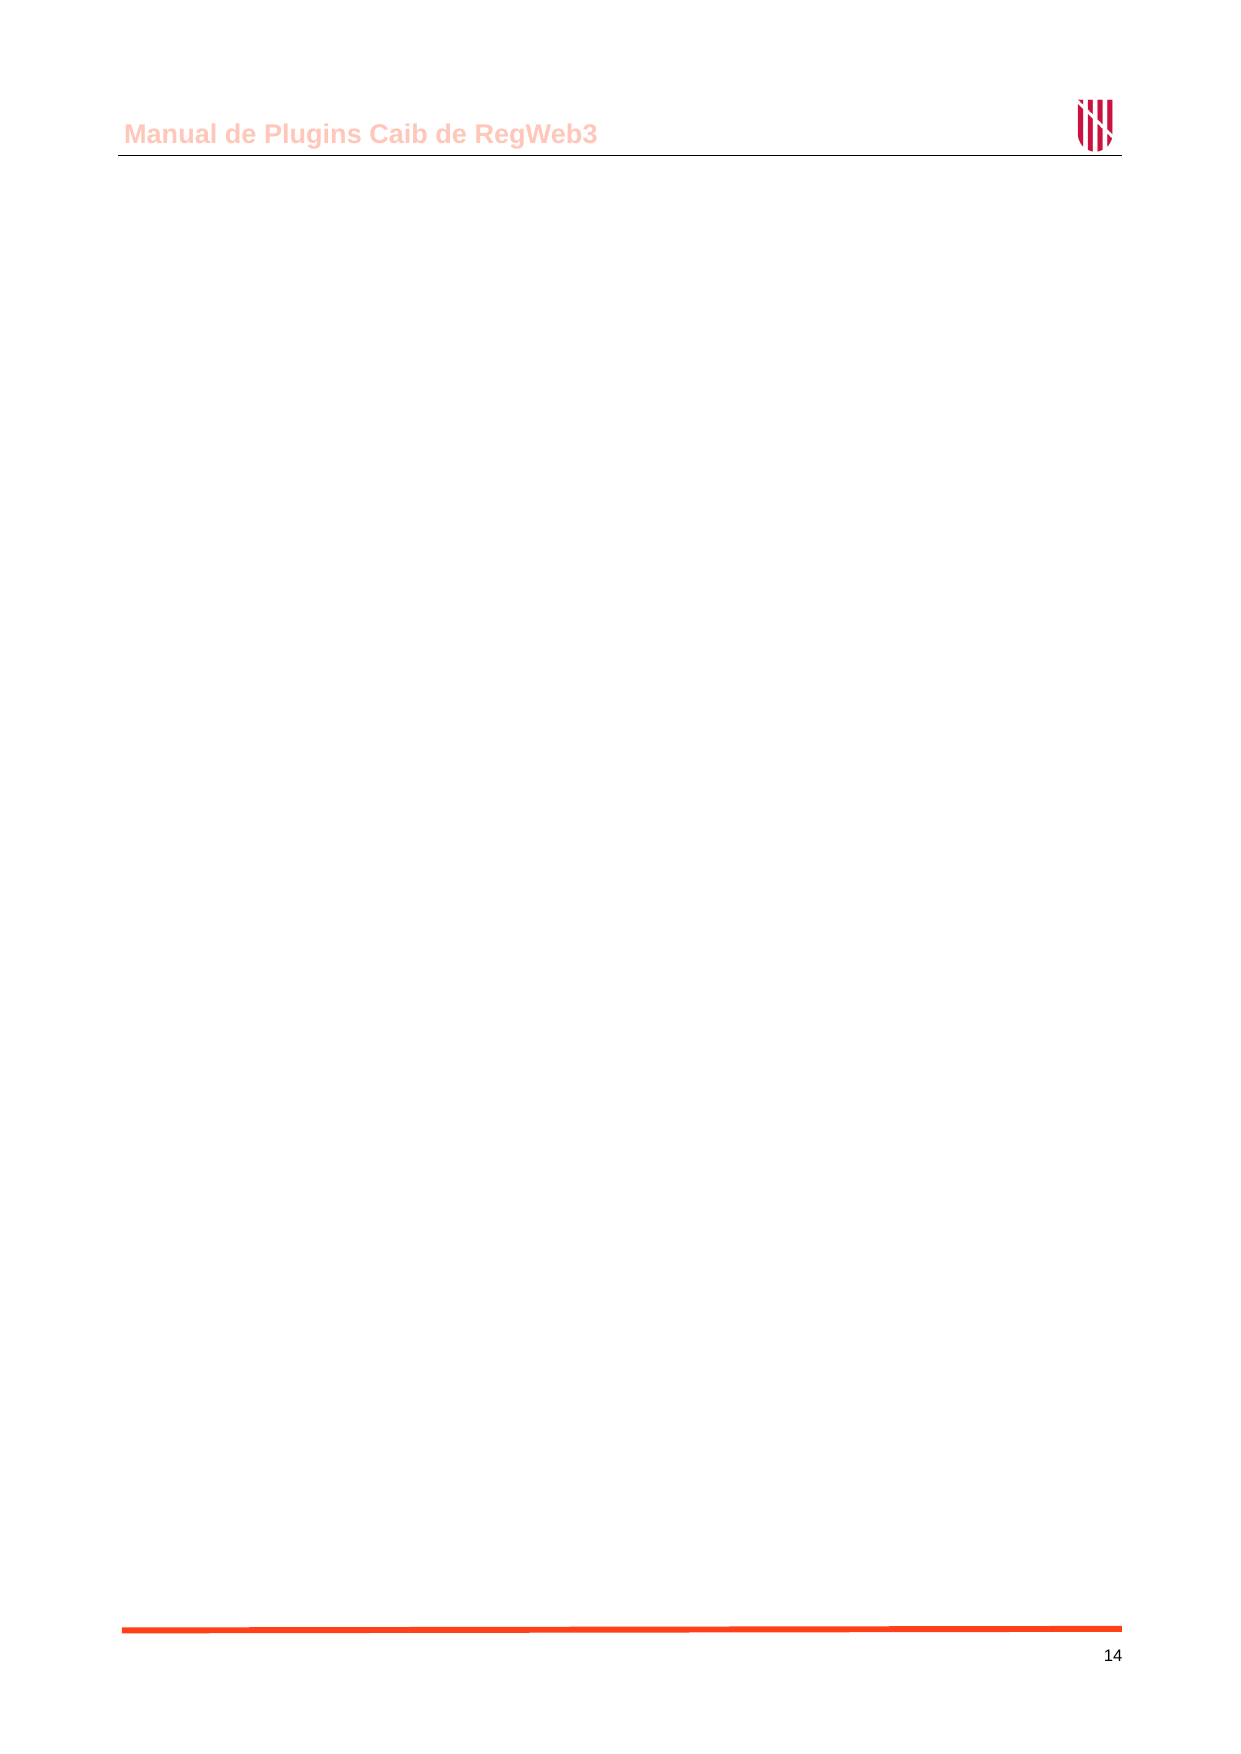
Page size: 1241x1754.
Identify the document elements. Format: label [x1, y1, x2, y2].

picture [1075, 97, 1115, 153]
